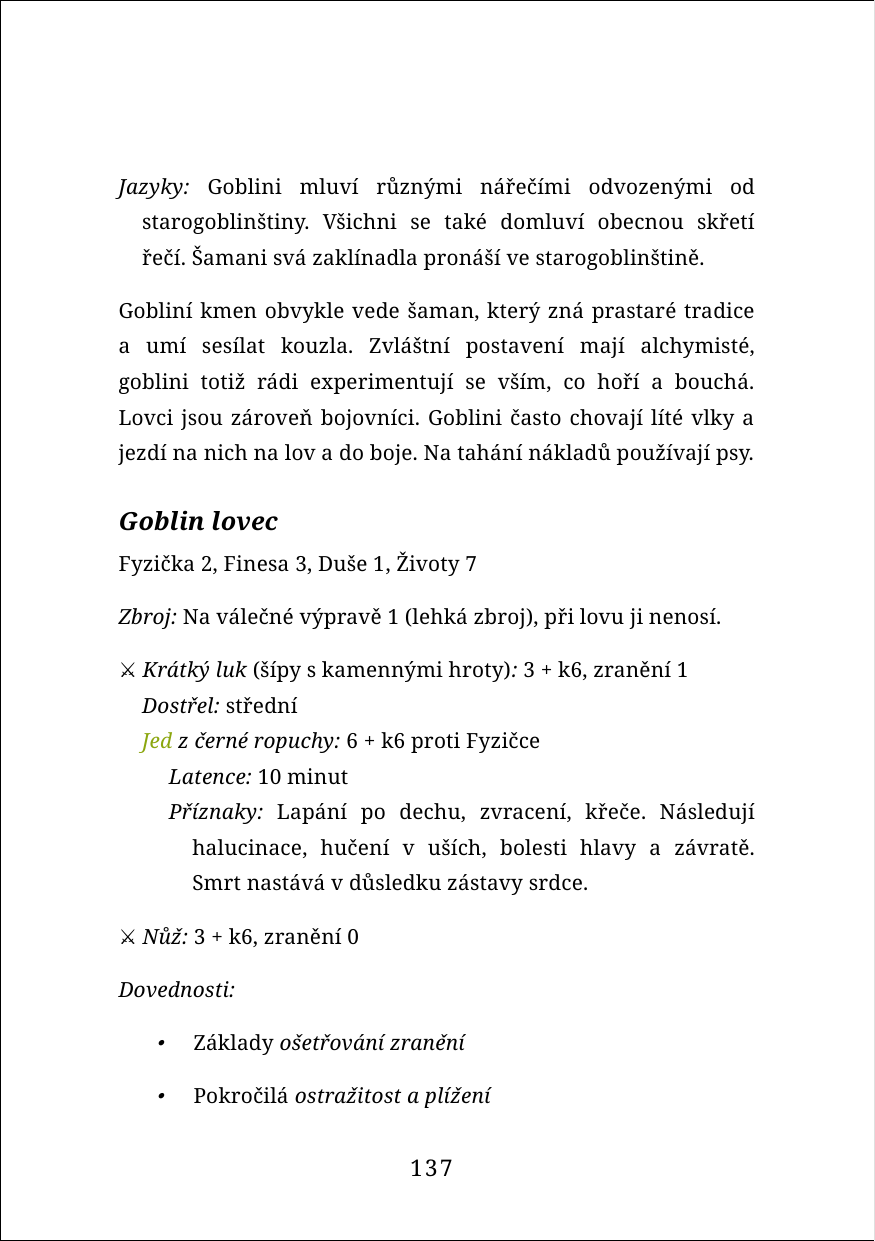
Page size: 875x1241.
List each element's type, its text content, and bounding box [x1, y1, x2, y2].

list Pokročilá ostražitost a plížení [156, 1081, 756, 1110]
list Základy ošetřování zranění [156, 1028, 756, 1057]
text Příznaky: Lapání po dechu, zvracení, křeče. Následují halucinace, hučení v uších, bolesti hlavy a závratě. Smrt nastává v důsledku zástavy srdce. [168, 797, 756, 897]
text Dostřel: střední [142, 691, 756, 719]
text Latence: 10 minut [168, 762, 756, 790]
text Jazyky: Goblini mluví různými nářečími odvozenými od starogoblinštiny. Všichni se také domluví obecnou skřetí řečí. Šamani svá zaklínadla pronáší ve starogoblinštině. [118, 172, 756, 271]
text Zbroj: Na válečné výpravě 1 (lehká zbroj), při lovu ji nenosí. [118, 602, 756, 631]
text ⚔ Nůž: 3 + k6, zranění 0 [118, 922, 756, 950]
subtitle Goblin lovec [118, 503, 756, 537]
text ⚔ Krátký luk (šípy s kamennými hroty): 3 + k6, zranění 1 [118, 655, 756, 684]
text Dovednosti: [118, 975, 756, 1003]
text Gobliní kmen obvykle vede šaman, který zná prastaré tradice a umí sesílat kouzla. Zvláštní postavení mají alchymisté, goblini totiž rádi experimentují se vším, co hoří a bouchá. Lovci jsou zároveň bojovníci. Goblini často chovají líté vlky a jezdí na nich na lov a do boje. Na tahání nákladů používají psy. [118, 296, 756, 467]
text Jed z černé ropuchy: 6 + k6 proti Fyzičce [142, 726, 756, 755]
text Fyzička 2, Finesa 3, Duše 1, Životy 7 [118, 549, 756, 577]
